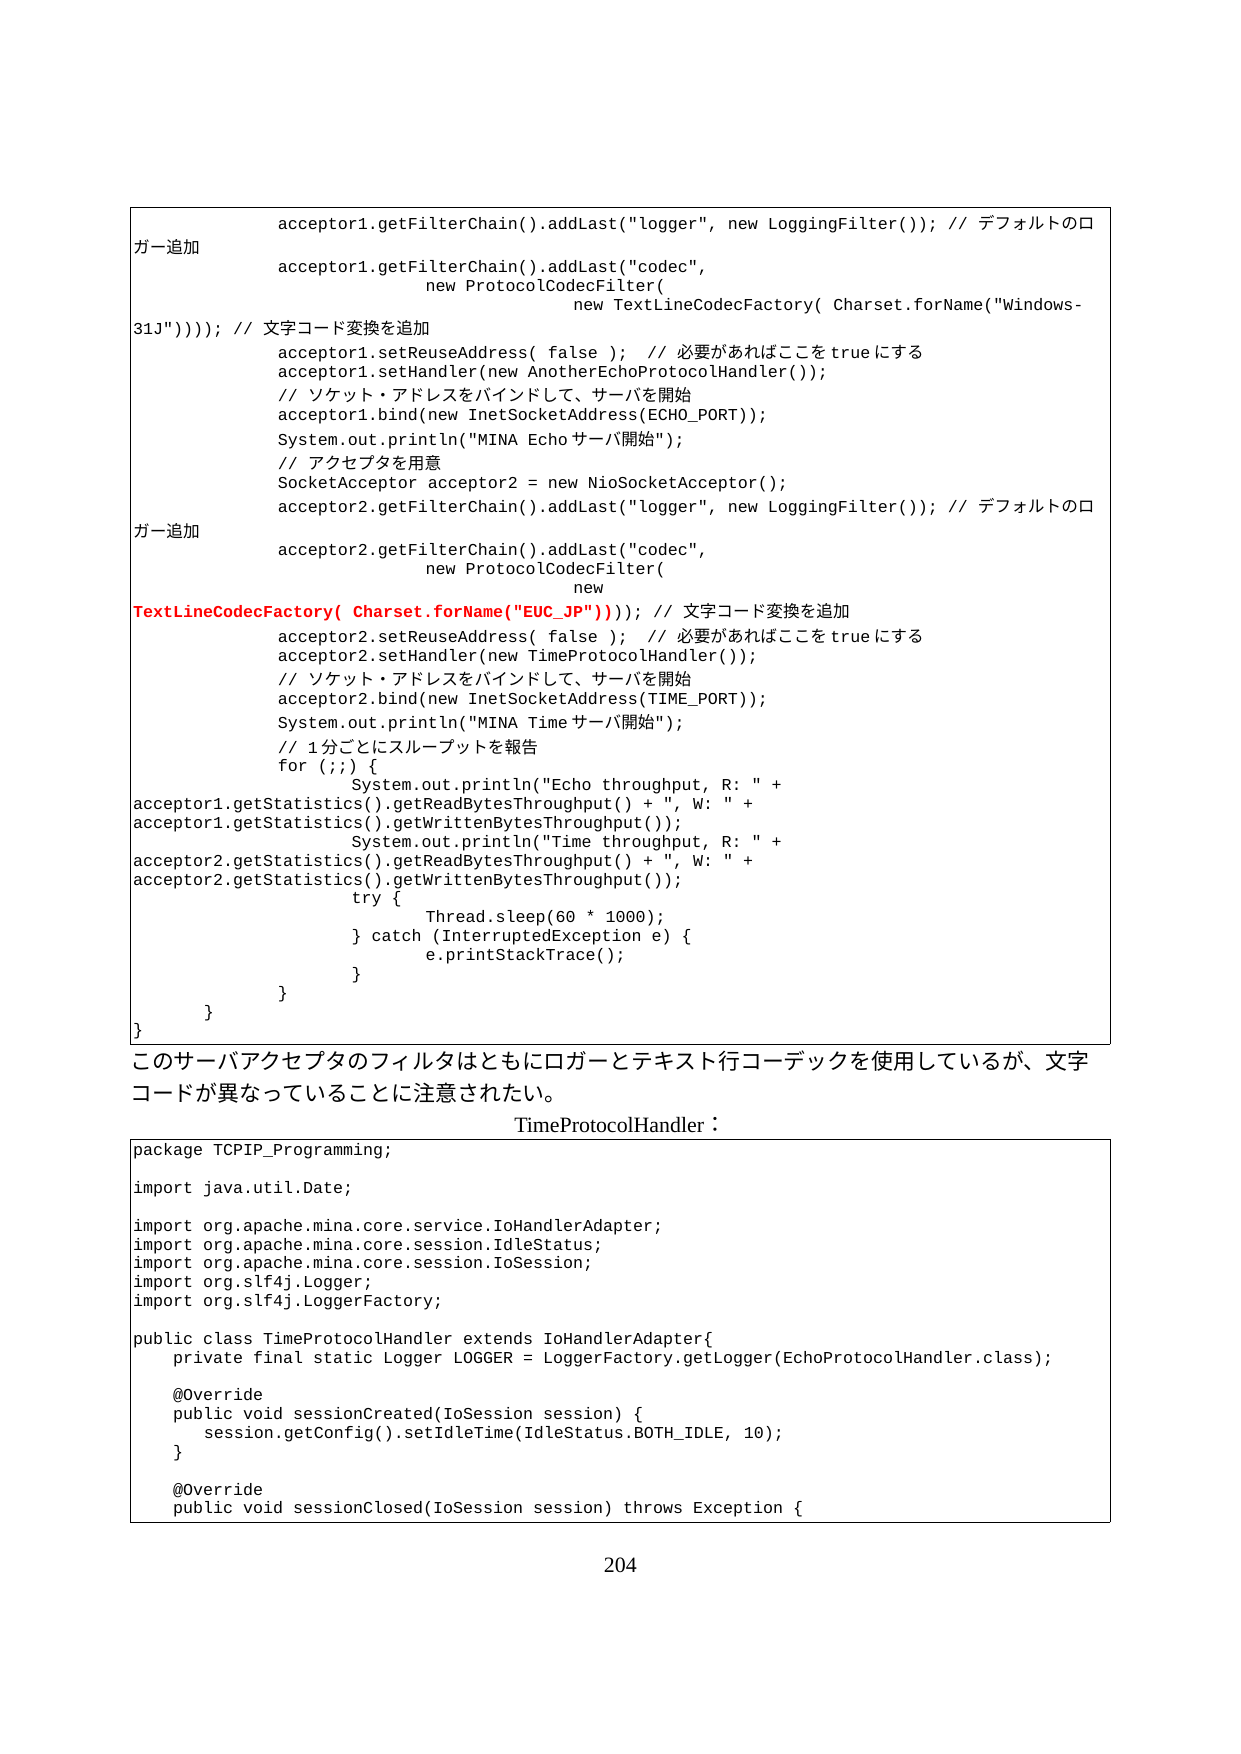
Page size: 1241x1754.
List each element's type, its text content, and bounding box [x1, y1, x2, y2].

text public class TimeProtocolHandler extends IoHandlerAdapter{ [131, 1327, 1110, 1346]
text System.out.println("MINA Timeサーバ開始"); [131, 706, 1110, 731]
text private final static Logger LOGGER = LoggerFactory.getLogger(EchoProtocolHandler.class); [131, 1346, 1110, 1368]
text import org.slf4j.Logger; [131, 1271, 1110, 1290]
text session.getConfig().setIdleTime(IdleStatus.BOTH_IDLE, 10); [131, 1422, 1110, 1441]
text public void sessionCreated(IoSession session) { [131, 1403, 1110, 1422]
text e.printStackTrace(); [131, 943, 1110, 962]
text @Override [131, 1384, 1110, 1403]
text acceptor1.setHandler(new AnotherEchoProtocolHandler()); [131, 361, 1110, 379]
text Thread.sleep(60 * 1000); [131, 906, 1110, 925]
text acceptor1.getFilterChain().addLast("codec", [131, 255, 1110, 274]
text SocketAcceptor acceptor2 = new NioSocketAcceptor(); [131, 471, 1110, 490]
text System.out.println("Echo throughput, R: " + acceptor1.getStatistics().getReadBytesThroughput() + ", W: " + acceptor1.getStatistics().getWrittenBytesThroughput()); [131, 774, 1110, 830]
text new TextLineCodecFactory( Charset.forName("EUC_JP")))); // 文字コード変換を追加 [131, 577, 1110, 620]
text import org.slf4j.LoggerFactory; [131, 1290, 1110, 1312]
text acceptor2.getFilterChain().addLast("logger", new LoggingFilter()); // デフォルトのロガー追加 [131, 490, 1110, 539]
text // ソケット・アドレスをバインドして、サーバを開始 [131, 663, 1110, 687]
text TimeProtocolHandler： [130, 1107, 1110, 1139]
text try { [131, 887, 1110, 906]
text } [131, 1019, 1110, 1044]
text package TCPIP_Programming; [131, 1140, 1110, 1161]
text acceptor1.getFilterChain().addLast("logger", new LoggingFilter()); // デフォルトのロガー追加 [131, 208, 1110, 255]
text for (;;) { [131, 755, 1110, 774]
text import org.apache.mina.core.session.IoSession; [131, 1252, 1110, 1271]
text new TextLineCodecFactory( Charset.forName("Windows-31J")))); // 文字コード変換を追加 [131, 293, 1110, 336]
text import java.util.Date; [131, 1177, 1110, 1198]
text // アクセプタを用意 [131, 447, 1110, 471]
text import org.apache.mina.core.service.IoHandlerAdapter; [131, 1214, 1110, 1233]
text acceptor2.bind(new InetSocketAddress(TIME_PORT)); [131, 687, 1110, 706]
text このサーバアクセプタのフィルタはともにロガーとテキスト行コーデックを使用しているが、文字コードが異なっていることに注意されたい。 [130, 1045, 1110, 1107]
text } [131, 1000, 1110, 1019]
text @Override [131, 1478, 1110, 1497]
text acceptor2.setHandler(new TimeProtocolHandler()); [131, 644, 1110, 663]
text import org.apache.mina.core.session.IdleStatus; [131, 1233, 1110, 1252]
text System.out.println("MINA Echoサーバ開始"); [131, 423, 1110, 447]
text // ソケット・アドレスをバインドして、サーバを開始 [131, 379, 1110, 404]
text } catch (InterruptedException e) { [131, 925, 1110, 943]
text public void sessionClosed(IoSession session) throws Exception { [131, 1497, 1110, 1522]
text acceptor1.bind(new InetSocketAddress(ECHO_PORT)); [131, 404, 1110, 423]
text acceptor2.getFilterChain().addLast("codec", [131, 539, 1110, 558]
text } [131, 1441, 1110, 1462]
text } [131, 981, 1110, 1000]
text acceptor2.setReuseAddress( false ); // 必要があればここをtrueにする [131, 620, 1110, 644]
text new ProtocolCodecFilter( [131, 558, 1110, 577]
text acceptor1.setReuseAddress( false ); // 必要があればここをtrueにする [131, 336, 1110, 361]
text new ProtocolCodecFilter( [131, 274, 1110, 293]
text // 1分ごとにスループットを報告 [131, 731, 1110, 755]
text System.out.println("Time throughput, R: " + acceptor2.getStatistics().getReadBytesThroughput() + ", W: " + acceptor2.getStatistics().getWrittenBytesThroughput()); [131, 830, 1110, 887]
text } [131, 962, 1110, 981]
